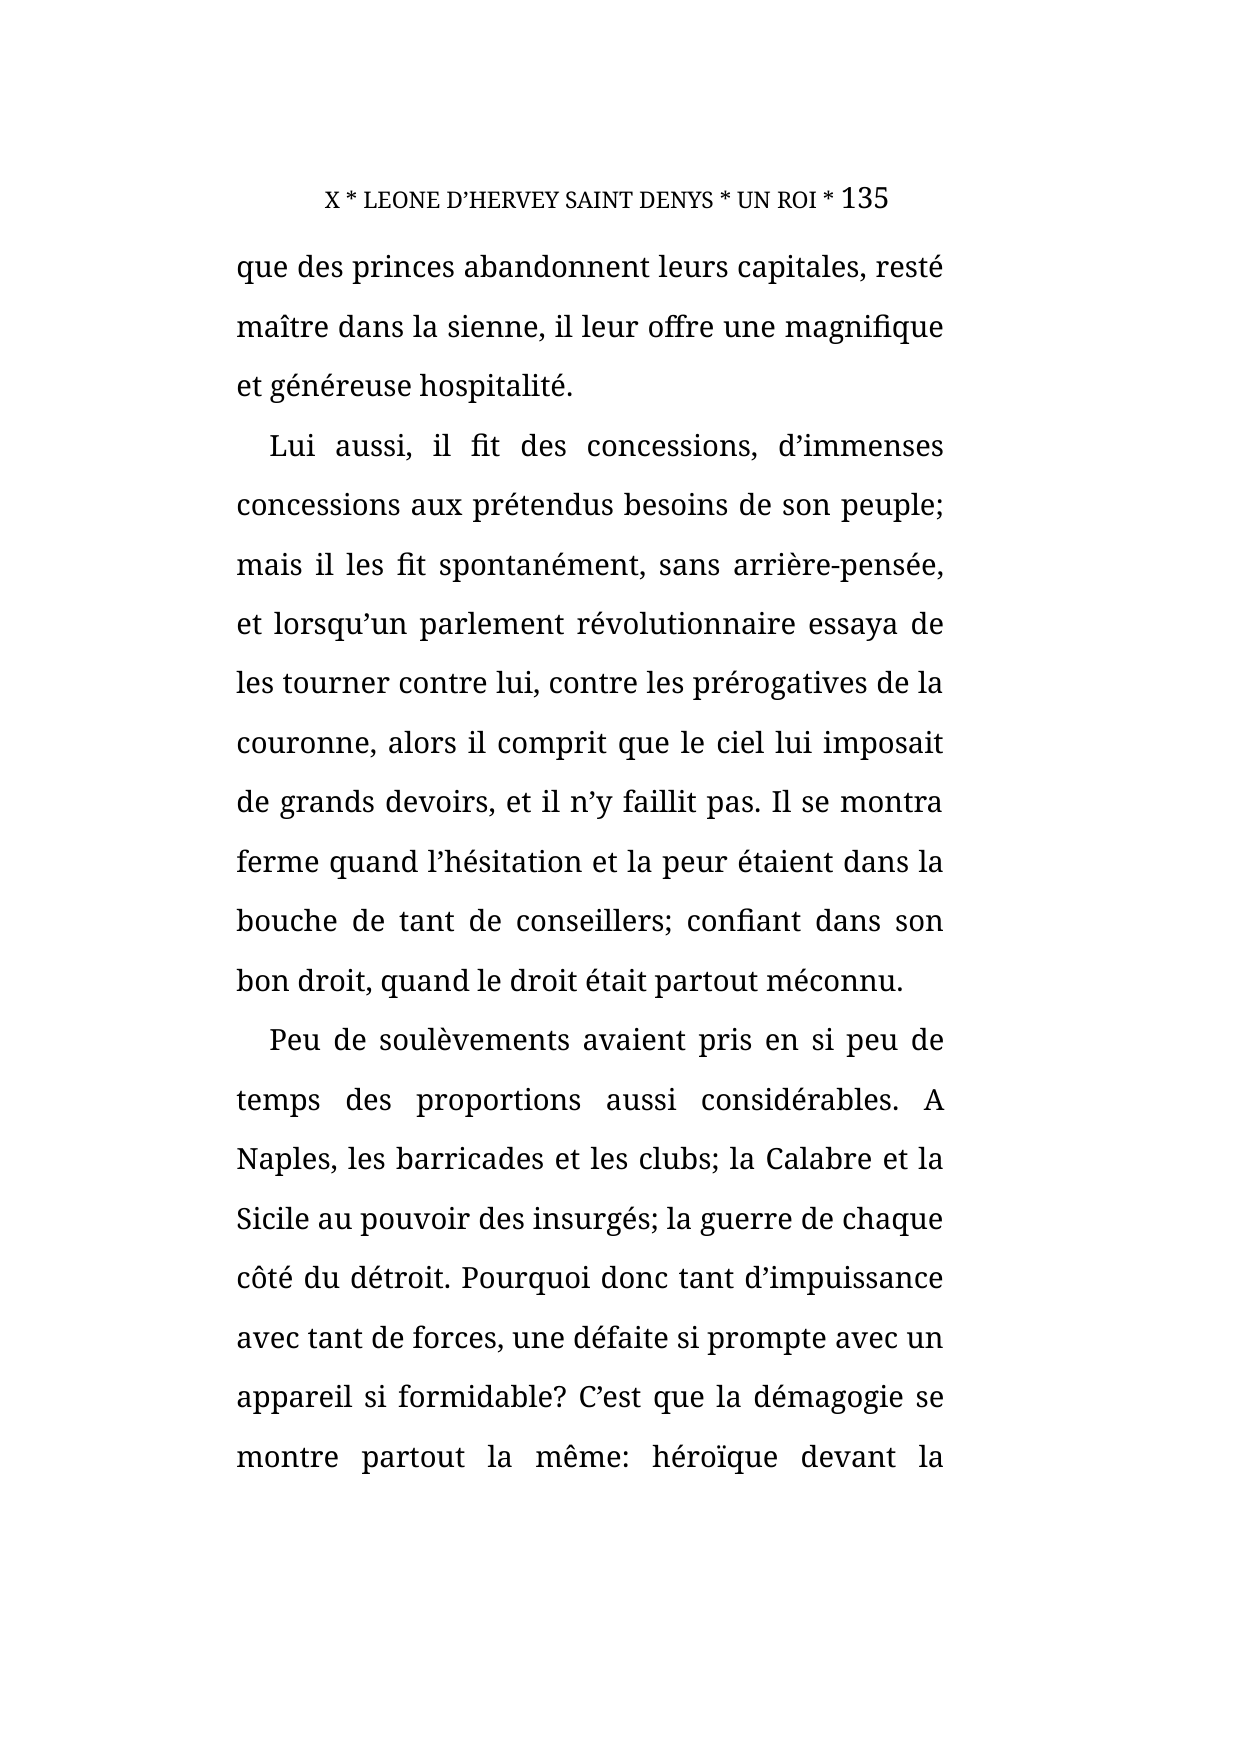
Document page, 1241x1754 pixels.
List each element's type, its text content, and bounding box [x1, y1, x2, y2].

text que des princes abandonnent leurs capitales, resté maître dans la sienne, il leur offre une magnifique et généreuse hospitalité. [236, 246, 945, 405]
text Lui aussi, il fit des concessions, d’immenses concessions aux prétendus besoins de son peuple; mais il les fit spontanément, sans arrière-pensée, et lorsqu’un parlement révolutionnaire essaya de les tourner contre lui, contre les prérogatives de la couronne, alors il comprit que le ciel lui imposait de grands devoirs, et il n’y faillit pas. Il se montra ferme quand l’hésitation et la peur étaient dans la bouche de tant de conseillers; confiant dans son bon droit, quand le droit était partout méconnu. [236, 425, 945, 1000]
text Peu de soulèvements avaient pris en si peu de temps des proportions aussi considérables. A Naples, les barricades et les clubs; la Calabre et la Sicile au pouvoir des insurgés; la guerre de chaque côté du détroit. Pourquoi donc tant d’impuissance avec tant de forces, une défaite si prompte avec un appareil si formidable? C’est que la démagogie se montre partout la même: héroïque devant la [236, 1019, 945, 1476]
